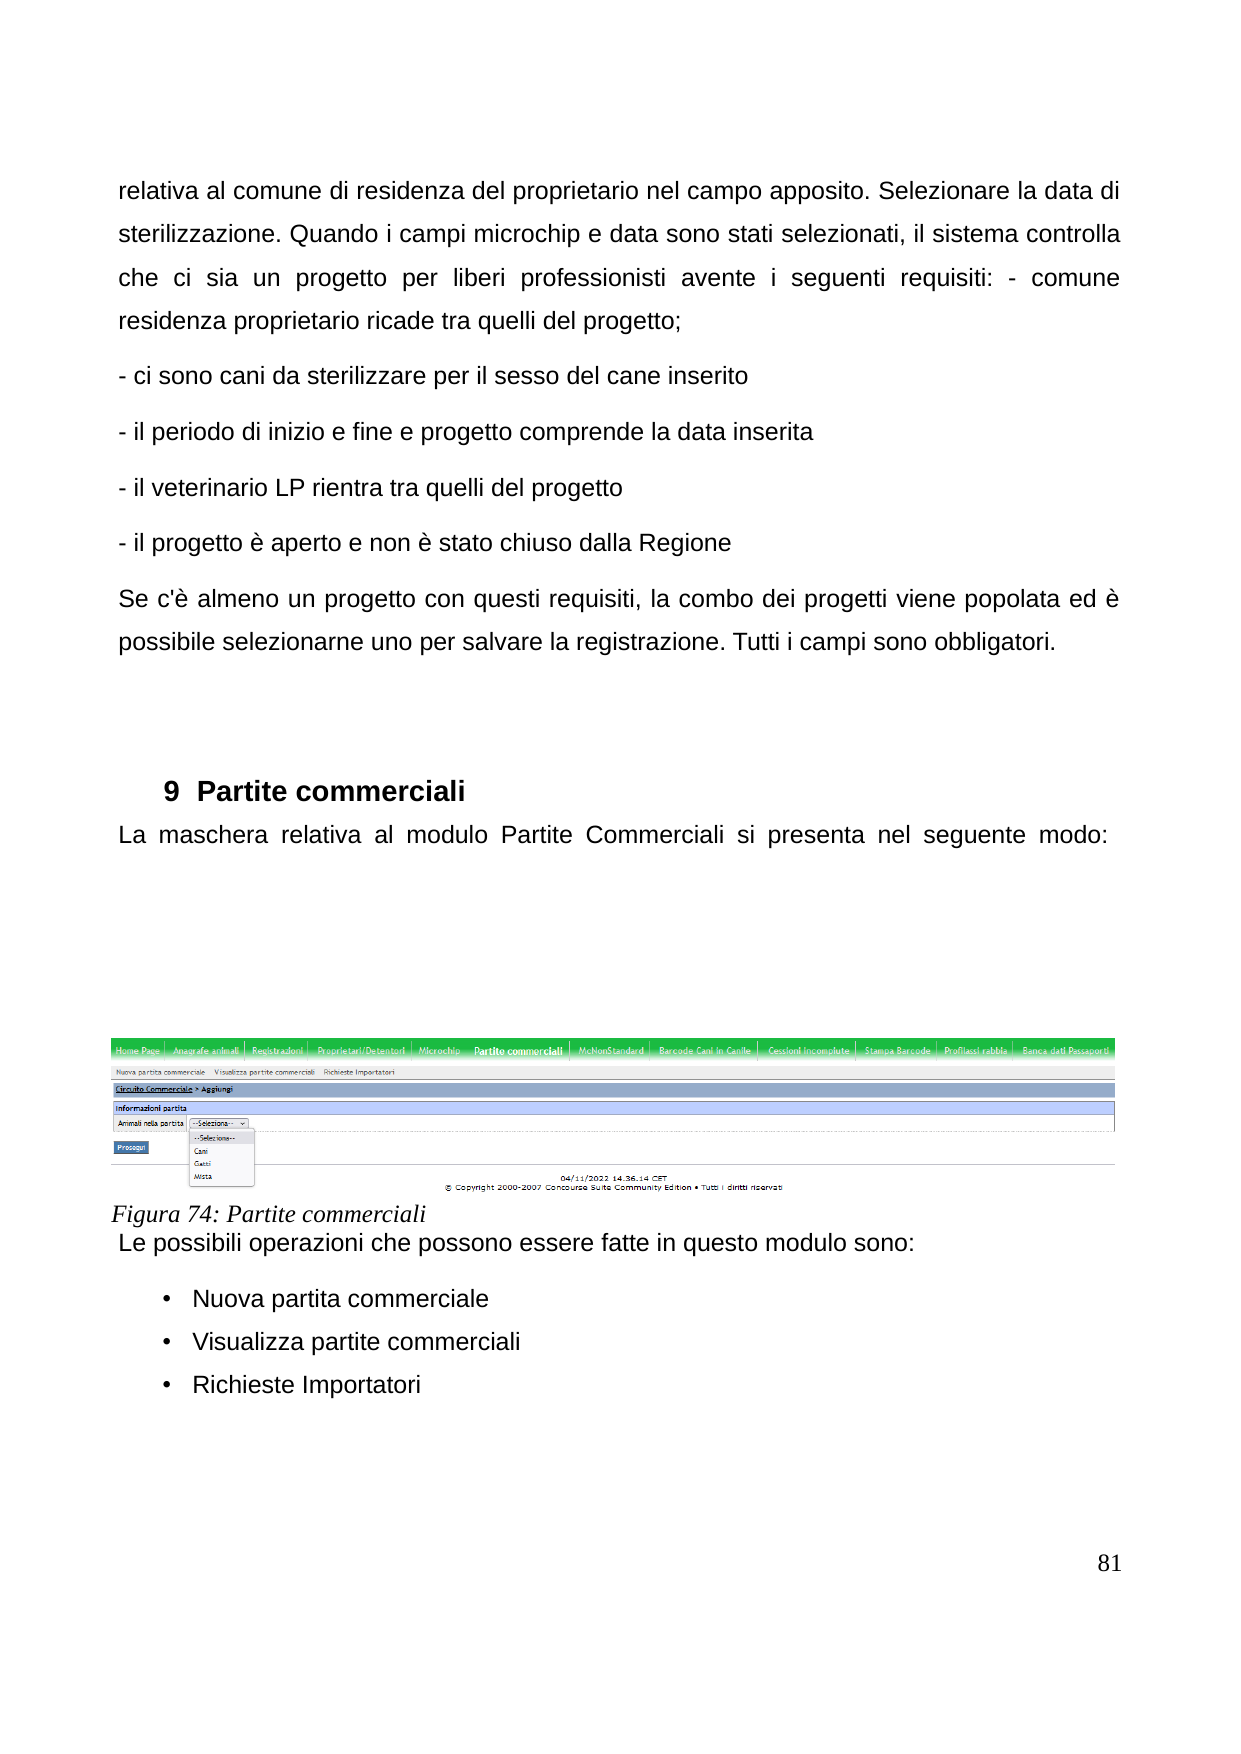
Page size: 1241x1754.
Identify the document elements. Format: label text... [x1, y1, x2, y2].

subtitle Partite commerciali [155, 774, 1122, 807]
text relativa al comune di residenza del proprietario nel campo apposito. Selezionare la data di sterilizzazione. Quando i campi microchip e data sono stati selezionati, il sistema controlla che ci sia un progetto per liberi professionisti avente i seguenti requisiti: - comune residenza proprietario ricade tra quelli del progetto; [118, 176, 1122, 334]
text - ci sono cani da sterilizzare per il sesso del cane inserito [118, 361, 1122, 390]
text - il progetto è aperto e non è stato chiuso dalla Regione [118, 528, 1122, 557]
text Figura 74: Partite commerciali [111, 1200, 1115, 1228]
list Richieste Importatori [162, 1370, 1122, 1399]
picture [111, 1038, 1115, 1200]
text - il periodo di inizio e fine e progetto comprende la data inserita [118, 417, 1122, 446]
list Nuova partita commerciale [162, 1284, 1122, 1313]
list Visualizza partite commerciali [162, 1327, 1122, 1356]
text Se c'è almeno un progetto con questi requisiti, la combo dei progetti viene popolata ed è possibile selezionarne uno per salvare la registrazione. Tutti i campi sono obbligatori. [118, 584, 1122, 656]
text - il veterinario LP rientra tra quelli del progetto [118, 473, 1122, 501]
text Le possibili operazioni che possono essere fatte in questo modulo sono: [111, 962, 1122, 1257]
text La maschera relativa al modulo Partite Commerciali si presenta nel seguente modo: [118, 820, 1122, 935]
